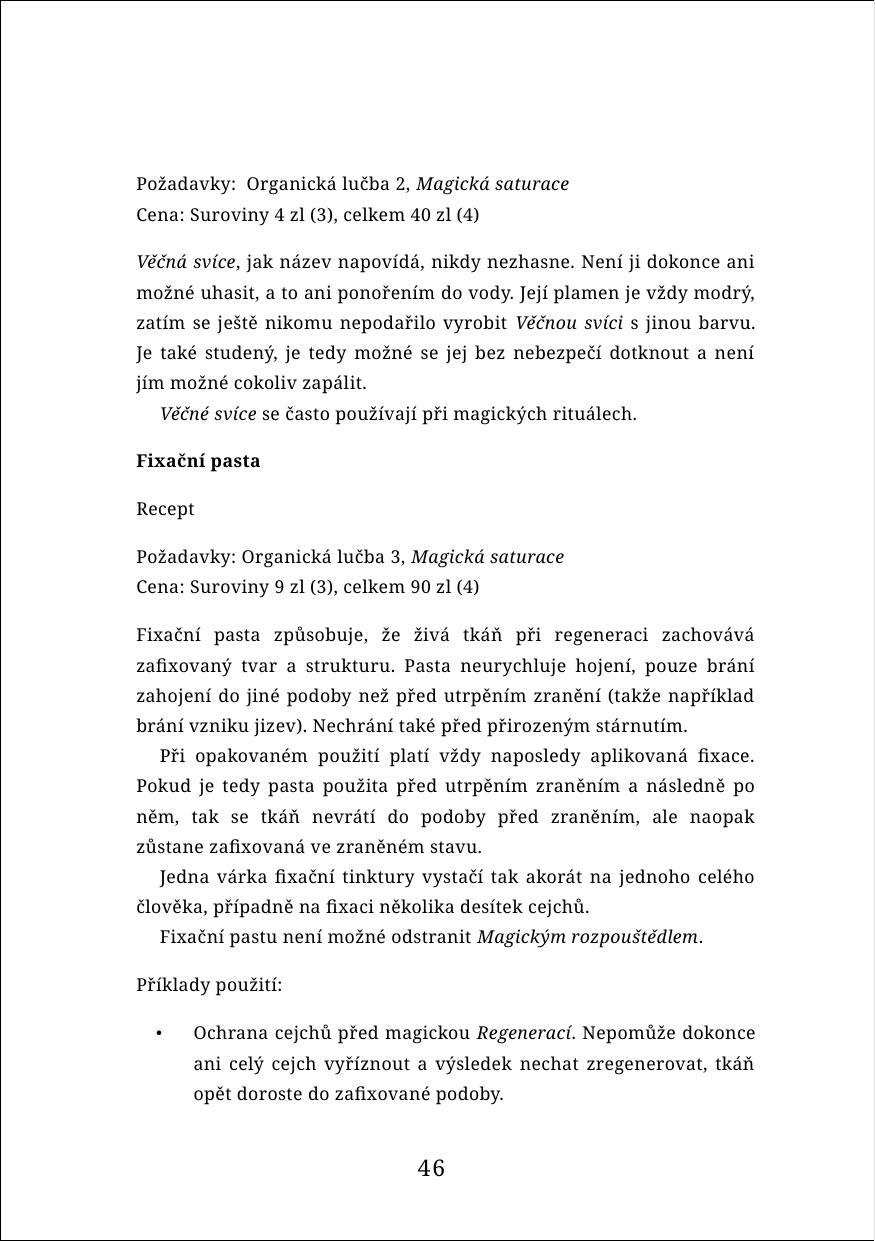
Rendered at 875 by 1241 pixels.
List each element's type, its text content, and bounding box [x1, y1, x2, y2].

text Požadavky: Organická lučba 2, Magická saturace Cena: Suroviny 4 zl (3), celkem 40 zl (4) [136, 172, 756, 226]
text Věčná svíce, jak název napovídá, nikdy nezhasne. Není ji dokonce ani možné uhasit, a to ani ponořením do vody. Její plamen je vždy modrý, zatím se ještě nikomu nepodařilo vyrobit Věčnou svíci s jinou barvu. Je také studený, je tedy možné se jej bez nebezpečí dotknout a není jím možné cokoliv zapálit. Věčné svíce se často používají při magických rituálech. [136, 250, 756, 425]
text Recept [136, 497, 756, 521]
text Fixační pasta způsobuje, že živá tkáň při regeneraci zachovává zafixovaný tvar a strukturu. Pasta neurychluje hojení, pouze brání zahojení do jiné podoby než před utrpěním zranění (takže například brání vzniku jizev). Nechrání také před přirozeným stárnutím. Při opakovaném použití platí vždy naposledy aplikovaná fixace. Pokud je tedy pasta použita před utrpěním zraněním a následně po něm, tak se tkáň nevrátí do podoby před zraněním, ale naopak zůstane zafixovaná ve zraněném stavu. Jedna várka fixační tinktury vystačí tak akorát na jednoho celého člověka, případně na fixaci několika desítek cejchů. Fixační pastu není možné odstranit Magickým rozpouštědlem. [136, 623, 756, 949]
text Příklady použití: [136, 973, 756, 997]
text Fixační pasta [136, 449, 756, 473]
text Požadavky: Organická lučba 3, Magická saturace Cena: Suroviny 9 zl (3), celkem 90 zl (4) [136, 545, 756, 599]
list Ochrana cejchů před magickou Regenerací. Nepomůže dokonce ani celý cejch vyříznout a výsledek nechat zregenerovat, tkáň opět doroste do zafixované podoby. [156, 1021, 756, 1105]
